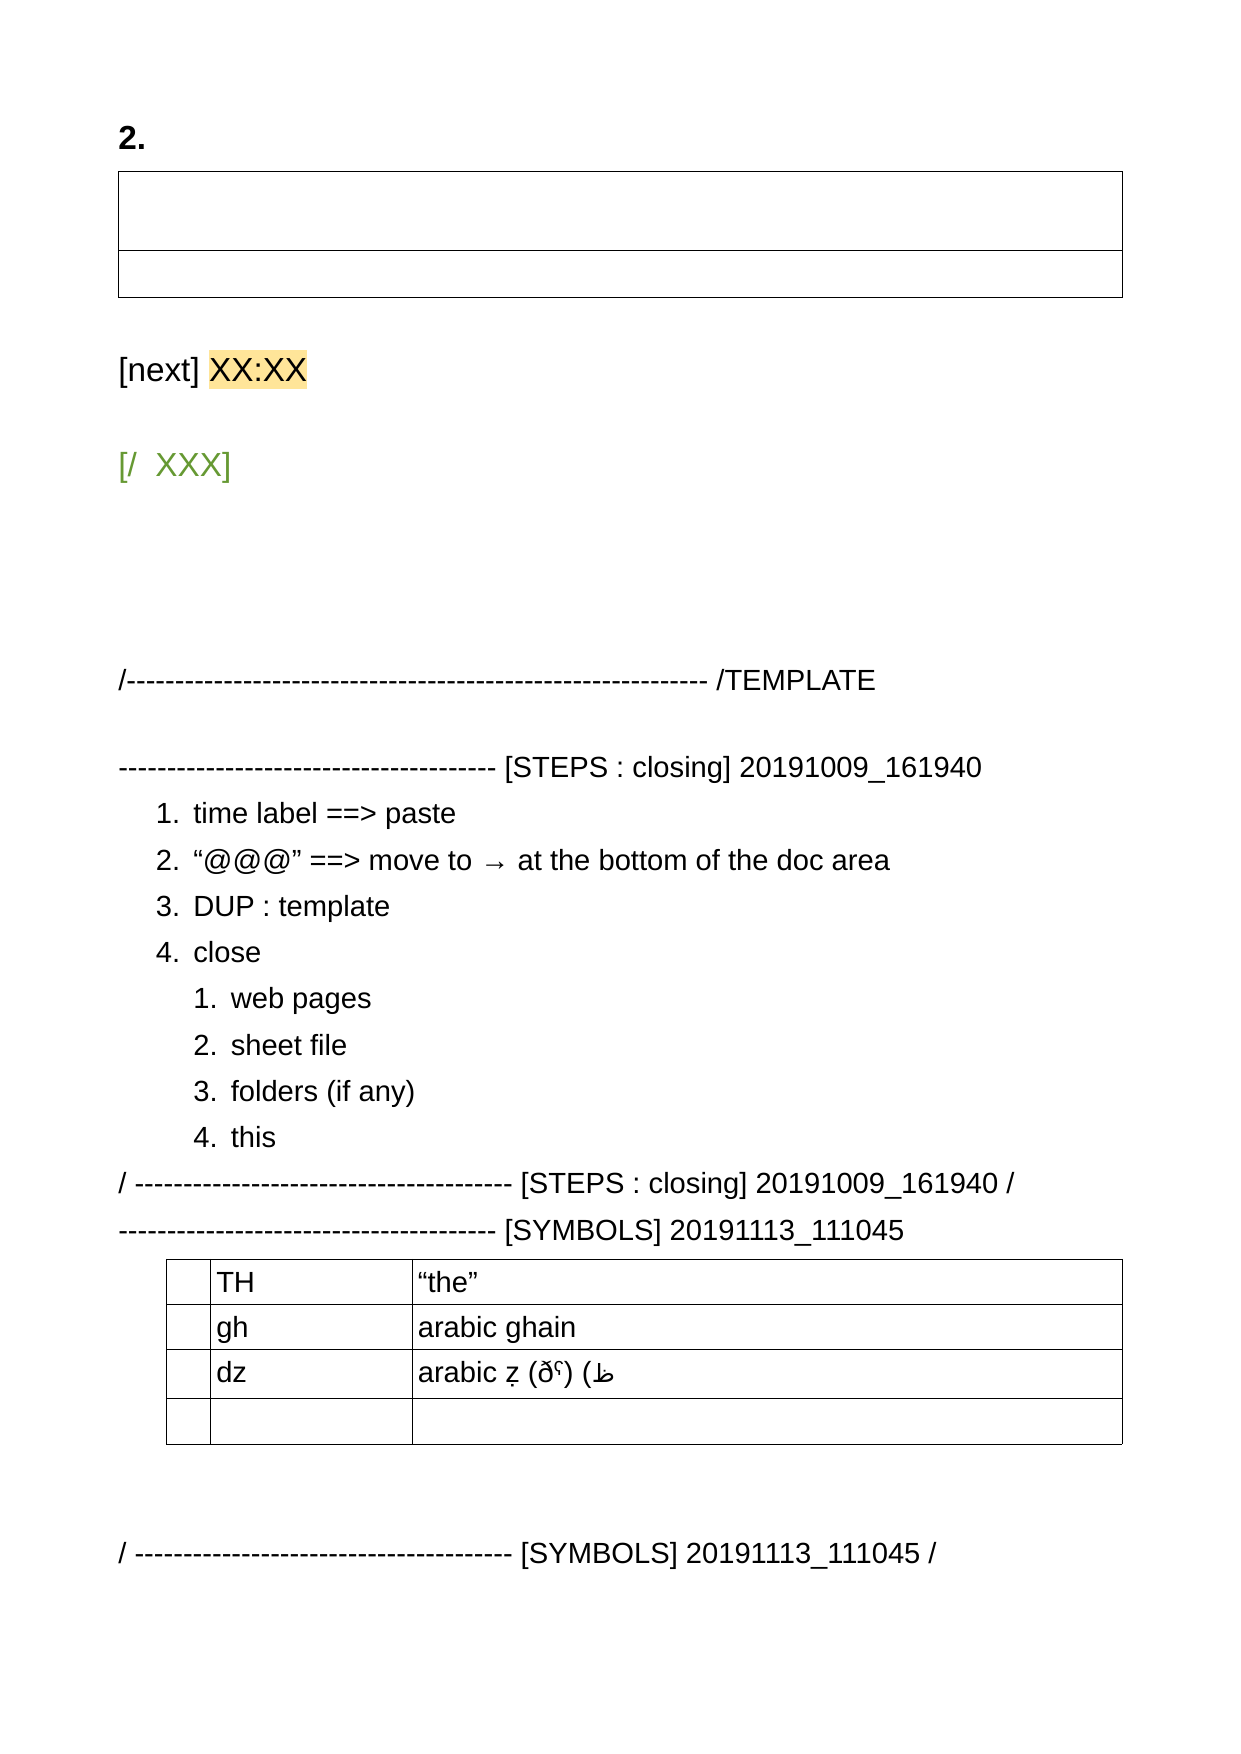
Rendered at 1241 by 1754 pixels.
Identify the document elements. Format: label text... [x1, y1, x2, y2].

table_header [119, 172, 1122, 250]
table_cell [211, 1399, 412, 1443]
text --------------------------------------- [STEPS : closing] 20191009_161940 [118, 750, 1122, 784]
text --------------------------------------- [SYMBOLS] 20191113_111045 [118, 1213, 1122, 1246]
list time label ==> paste [156, 796, 1122, 830]
list “@@@” ==> move to → at the bottom of the doc area [156, 843, 1122, 876]
table_cell [167, 1305, 210, 1349]
text / --------------------------------------- [SYMBOLS] 20191113_111045 / [118, 1536, 1122, 1569]
table_cell arabic ẓ (ðˁ) (ظ [413, 1350, 1122, 1398]
list web pages [193, 981, 1122, 1015]
text [/ XXX] [118, 445, 1122, 483]
table_cell gh [211, 1305, 412, 1349]
text [next] XX:XX [118, 350, 1122, 389]
list this [193, 1120, 1122, 1154]
table_cell [167, 1399, 210, 1443]
table_header TH [211, 1260, 412, 1304]
table_header [167, 1260, 210, 1304]
table_cell dz [211, 1350, 412, 1398]
table_cell [167, 1350, 210, 1398]
text / --------------------------------------- [STEPS : closing] 20191009_161940 / [118, 1166, 1122, 1200]
text 2. [118, 118, 1122, 157]
list sheet file [193, 1028, 1122, 1061]
table_cell arabic ghain [413, 1305, 1122, 1349]
text /------------------------------------------------------------ /TEMPLATE [118, 663, 1122, 696]
table_cell [119, 251, 1122, 297]
list close [156, 935, 1122, 969]
table_cell [413, 1399, 1122, 1443]
list DUP : template [156, 889, 1122, 922]
table_header “the” [413, 1260, 1122, 1304]
list folders (if any) [193, 1074, 1122, 1107]
